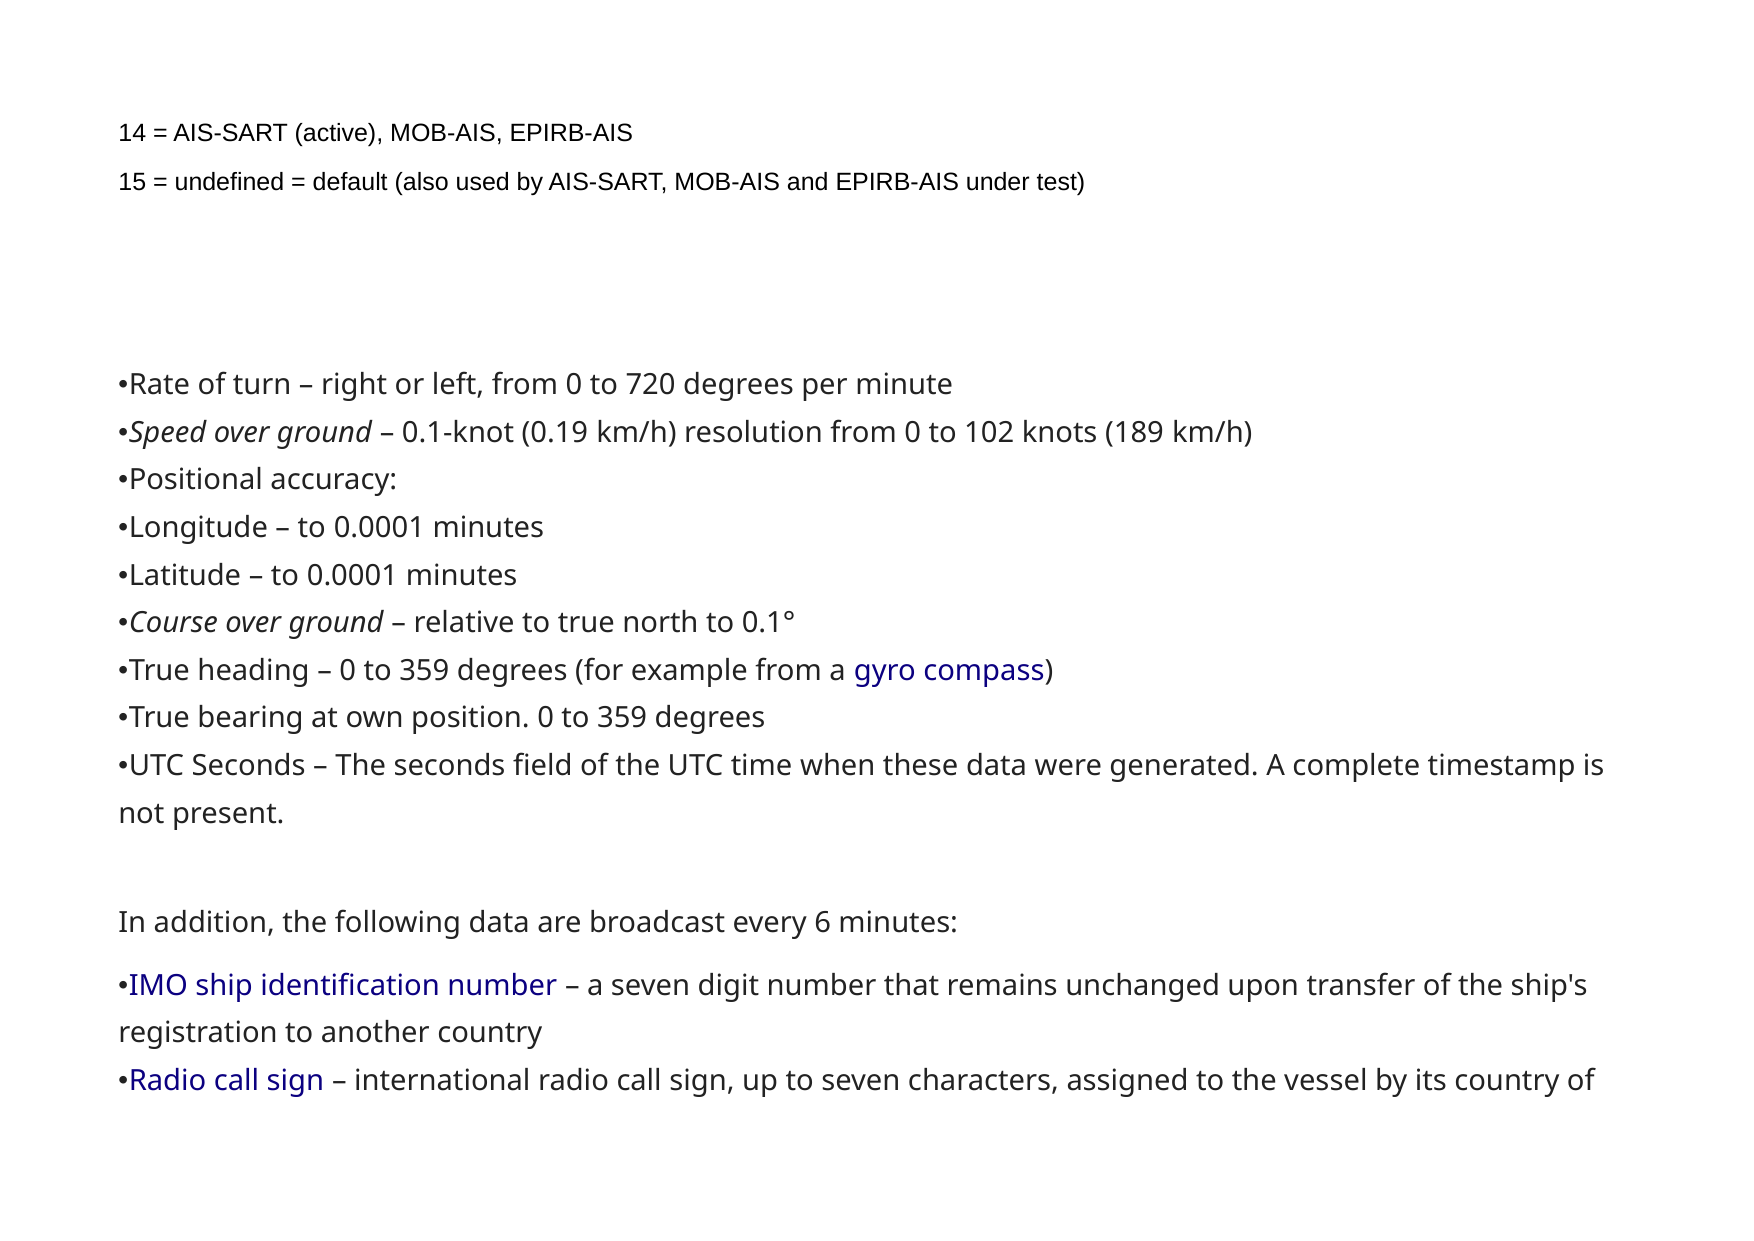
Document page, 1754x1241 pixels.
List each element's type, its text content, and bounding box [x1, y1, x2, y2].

list Rate of turn – right or left, from 0 to 720 degrees per minute [118, 363, 1636, 403]
list Longitude – to 0.0001 minutes [118, 506, 1636, 546]
list IMO ship identification number – a seven digit number that remains unchanged upon transfer of the ship's registration to another country [118, 964, 1636, 1051]
list True bearing at own position. 0 to 359 degrees [118, 697, 1636, 736]
list Radio call sign – international radio call sign, up to seven characters, assigned to the vessel by its country of [118, 1059, 1636, 1099]
list Latitude – to 0.0001 minutes [118, 554, 1636, 593]
text 14 = AIS-SART (active), MOB-AIS, EPIRB-AIS [118, 118, 1636, 147]
list Course over ground – relative to true north to 0.1° [118, 601, 1636, 641]
list Speed over ground – 0.1-knot (0.19 km/h) resolution from 0 to 102 knots (189 km/h) [118, 411, 1636, 451]
list Positional accuracy: [118, 459, 1636, 498]
text In addition, the following data are broadcast every 6 minutes: [118, 902, 1636, 941]
list True heading – 0 to 359 degrees (for example from a gyro compass) [118, 649, 1636, 689]
list UTC Seconds – The seconds field of the UTC time when these data were generated. A complete timestamp is not present. [118, 744, 1636, 832]
text 15 = undefined = default (also used by AIS-SART, MOB-AIS and EPIRB-AIS under test) [118, 167, 1636, 196]
